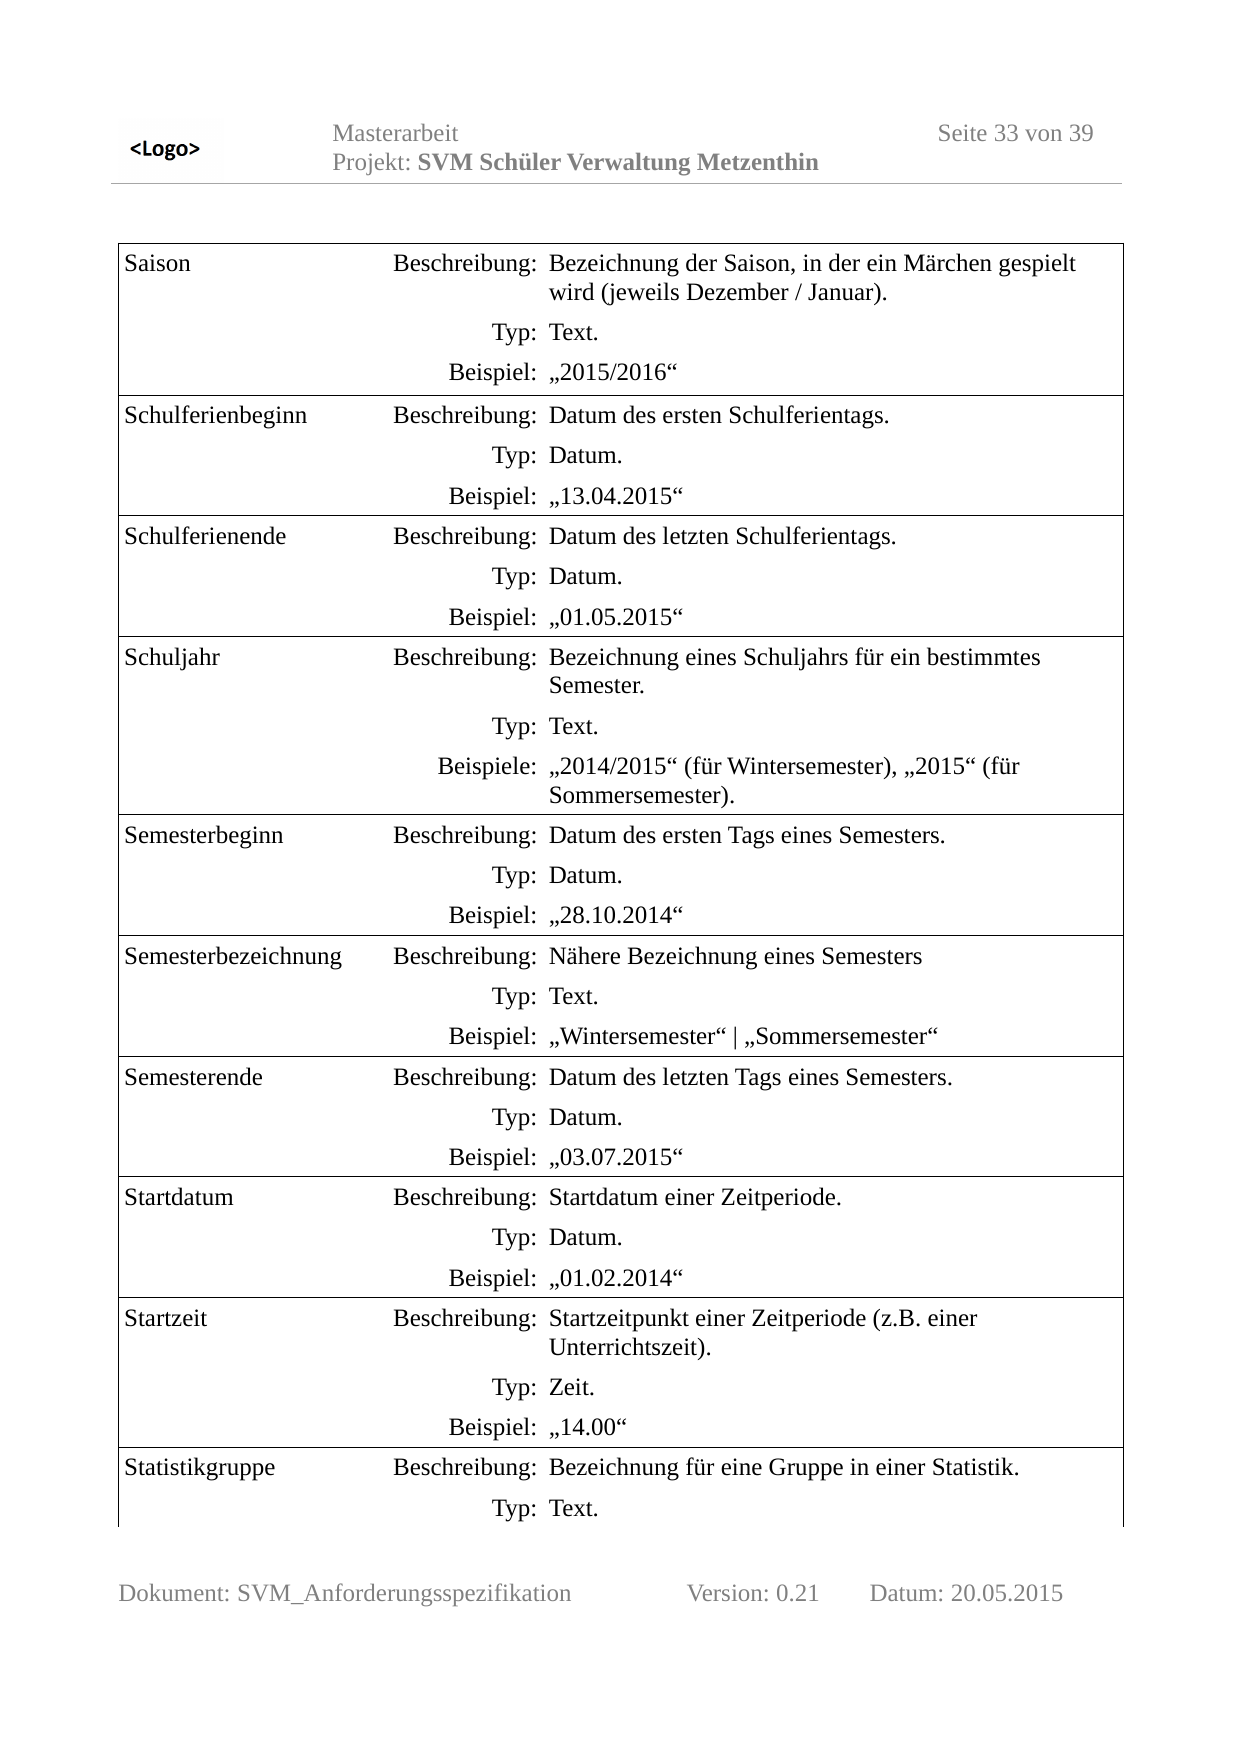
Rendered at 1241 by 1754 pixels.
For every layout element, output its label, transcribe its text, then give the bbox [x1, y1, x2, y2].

table_cell Statistikgruppe [119, 1448, 384, 1487]
table_cell [119, 855, 384, 895]
table_cell Semesterbeginn [119, 815, 384, 854]
table_cell [119, 435, 384, 475]
table_cell Text. [543, 312, 1123, 352]
table_cell „2014/2015“ (für Wintersemester), „2015“ (für Sommersemester). [543, 745, 1123, 814]
table_cell Beschreibung: [384, 1057, 543, 1096]
table_cell Typ: [384, 556, 543, 596]
table_cell „01.02.2014“ [543, 1257, 1123, 1297]
table_cell Beschreibung: [384, 1298, 543, 1366]
table_cell Typ: [384, 435, 543, 475]
table_cell Startzeitpunkt einer Zeitperiode (z.B. einer Unterrichtszeit). [543, 1298, 1123, 1366]
table_cell Typ: [384, 1487, 543, 1527]
table_cell [119, 556, 384, 596]
table_cell Beschreibung: [384, 637, 543, 705]
table_cell Saison [119, 244, 384, 312]
table_cell Typ: [384, 705, 543, 745]
table_cell Schulferienbeginn [119, 396, 384, 435]
table_cell „28.10.2014“ [543, 895, 1123, 935]
table_cell Beispiel: [384, 1136, 543, 1176]
table_cell Datum des letzten Tags eines Semesters. [543, 1057, 1123, 1096]
table_cell Beschreibung: [384, 1177, 543, 1217]
table_cell Bezeichnung für eine Gruppe in einer Statistik. [543, 1448, 1123, 1487]
table_cell [119, 312, 384, 352]
table_cell Datum. [543, 556, 1123, 596]
table_cell Datum des letzten Schulferientags. [543, 516, 1123, 556]
table_cell „13.04.2015“ [543, 475, 1123, 515]
table_cell Schuljahr [119, 637, 384, 705]
table_cell Semesterende [119, 1057, 384, 1096]
table_cell Beispiel: [384, 895, 543, 935]
table_cell „03.07.2015“ [543, 1136, 1123, 1176]
picture [118, 118, 224, 183]
table_cell Bezeichnung der Saison, in der ein Märchen gespielt wird (jeweils Dezember / Januar). [543, 244, 1123, 312]
table_cell Bezeichnung eines Schuljahrs für ein bestimmtes Semester. [543, 637, 1123, 705]
table_cell „14.00“ [543, 1406, 1123, 1447]
table_cell [119, 975, 384, 1016]
table_cell Text. [543, 1487, 1123, 1527]
table_cell Beispiel: [384, 352, 543, 394]
table_cell Typ: [384, 855, 543, 895]
table_cell Startdatum einer Zeitperiode. [543, 1177, 1123, 1217]
table_cell Datum. [543, 435, 1123, 475]
table_cell Beschreibung: [384, 1448, 543, 1487]
table_cell Semesterbezeichnung [119, 936, 384, 975]
table_cell Beispiele: [384, 745, 543, 814]
table_cell Datum. [543, 1096, 1123, 1136]
table_cell [119, 705, 384, 745]
table_cell [119, 596, 384, 636]
table_cell Datum des ersten Schulferientags. [543, 396, 1123, 435]
table_cell [119, 1257, 384, 1297]
table_cell Typ: [384, 1366, 543, 1406]
table_cell [119, 1016, 384, 1056]
table_cell [119, 1096, 384, 1136]
table_cell Schulferienende [119, 516, 384, 556]
table_cell Typ: [384, 312, 543, 352]
table_cell [119, 1366, 384, 1406]
table_cell [119, 1217, 384, 1257]
table_cell [119, 895, 384, 935]
table_cell [119, 1406, 384, 1447]
table_cell Beispiel: [384, 1406, 543, 1447]
table_cell Typ: [384, 1217, 543, 1257]
table_cell Zeit. [543, 1366, 1123, 1406]
table_cell Text. [543, 705, 1123, 745]
table_cell „01.05.2015“ [543, 596, 1123, 636]
table_cell [119, 475, 384, 515]
table_cell „Wintersemester“ | „Sommersemester“ [543, 1016, 1123, 1056]
table_cell Beschreibung: [384, 244, 543, 312]
table_cell Nähere Bezeichnung eines Semesters [543, 936, 1123, 975]
table_cell Datum. [543, 855, 1123, 895]
table_cell Datum des ersten Tags eines Semesters. [543, 815, 1123, 854]
table_cell Beschreibung: [384, 936, 543, 975]
table_cell Beispiel: [384, 1257, 543, 1297]
table_cell Text. [543, 975, 1123, 1016]
table_cell Beschreibung: [384, 396, 543, 435]
table_cell Beispiel: [384, 596, 543, 636]
table_cell Typ: [384, 1096, 543, 1136]
table_cell Typ: [384, 975, 543, 1016]
table_cell Beschreibung: [384, 516, 543, 556]
table_cell [119, 745, 384, 814]
table_cell Startdatum [119, 1177, 384, 1217]
table_cell [119, 1487, 384, 1527]
table_cell Startzeit [119, 1298, 384, 1366]
table_cell Beschreibung: [384, 815, 543, 854]
table_cell Beispiel: [384, 1016, 543, 1056]
table_cell Datum. [543, 1217, 1123, 1257]
table_cell „2015/2016“ [543, 352, 1123, 394]
table_cell Beispiel: [384, 475, 543, 515]
table_cell [119, 1136, 384, 1176]
table_cell [119, 352, 384, 394]
